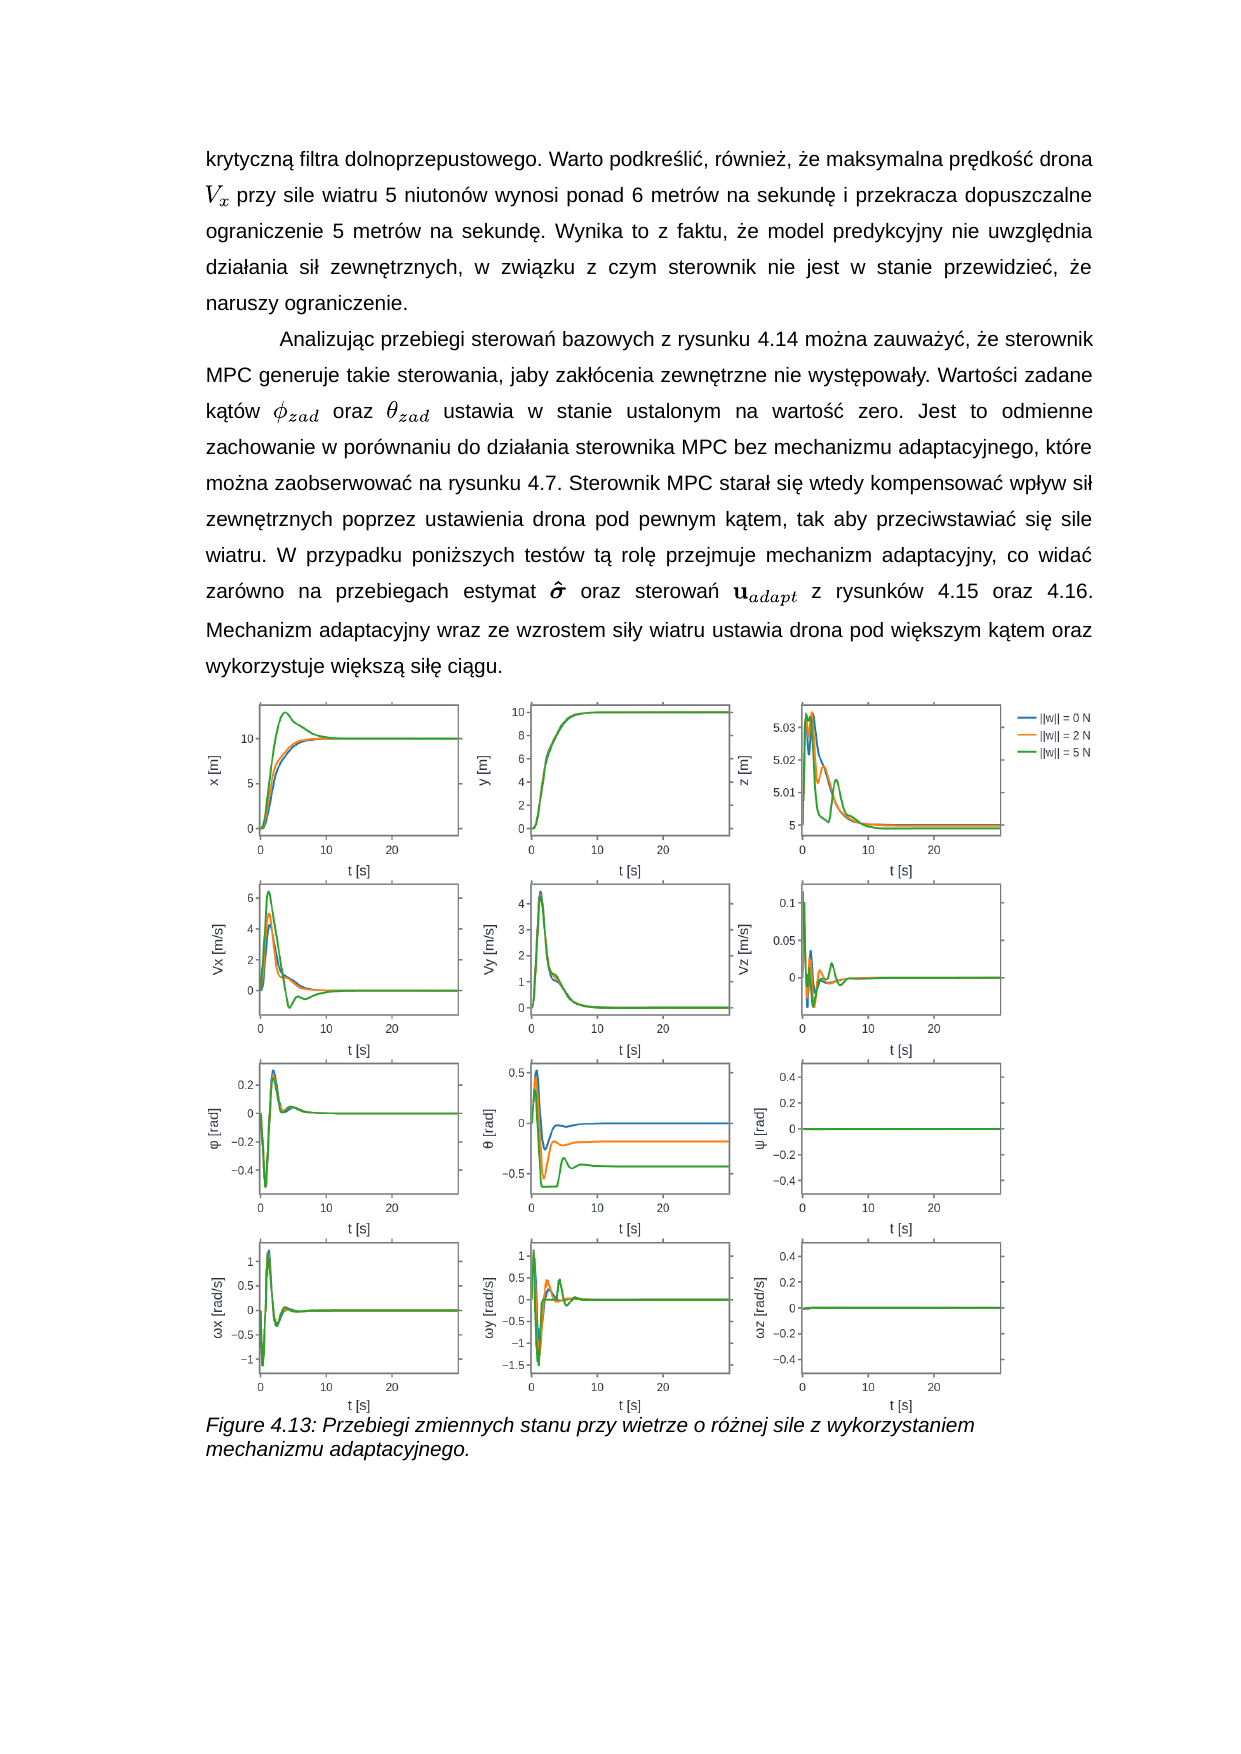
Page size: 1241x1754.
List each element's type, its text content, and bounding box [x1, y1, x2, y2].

text krytyczną filtra dolnoprzepustowego. Warto podkreślić, również, że maksymalna prędkość drona przy sile wiatru 5 niutonów wynosi ponad 6 metrów na sekundę i przekracza dopuszczalne ograniczenie 5 metrów na sekundę. Wynika to z faktu, że model predykcyjny nie uwzględnia działania sił zewnętrznych, w związku z czym sterownik nie jest w stanie przewidzieć, że naruszy ograniczenie. [206, 147, 1093, 315]
text Analizując przebiegi sterowań bazowych z rysunku 4.14 można zauważyć, że sterownik MPC generuje takie sterowania, jaby zakłócenia zewnętrzne nie występowały. Wartości zadane kątów oraz ustawia w stanie ustalonym na wartość zero. Jest to odmienne zachowanie w porównaniu do działania sterownika MPC bez mechanizmu adaptacyjnego, które można zaobserwować na rysunku 4.7. Sterownik MPC starał się wtedy kompensować wpływ sił zewnętrznych poprzez ustawienia drona pod pewnym kątem, tak aby przeciwstawiać się sile wiatru. W przypadku poniższych testów tą rolę przejmuje mechanizm adaptacyjny, co widać zarówno na przebiegach estymat oraz sterowań z rysunków 4.15 oraz 4.16. Mechanizm adaptacyjny wraz ze wzrostem siły wiatru ustawia drona pod większym kątem oraz wykorzystuje większą siłę ciągu. [206, 327, 1093, 677]
picture [205, 702, 1094, 1413]
text Figure 4.13: Przebiegi zmiennych stanu przy wietrze o różnej sile z wykorzystaniem mechanizmu adaptacyjnego. [206, 1413, 1093, 1461]
